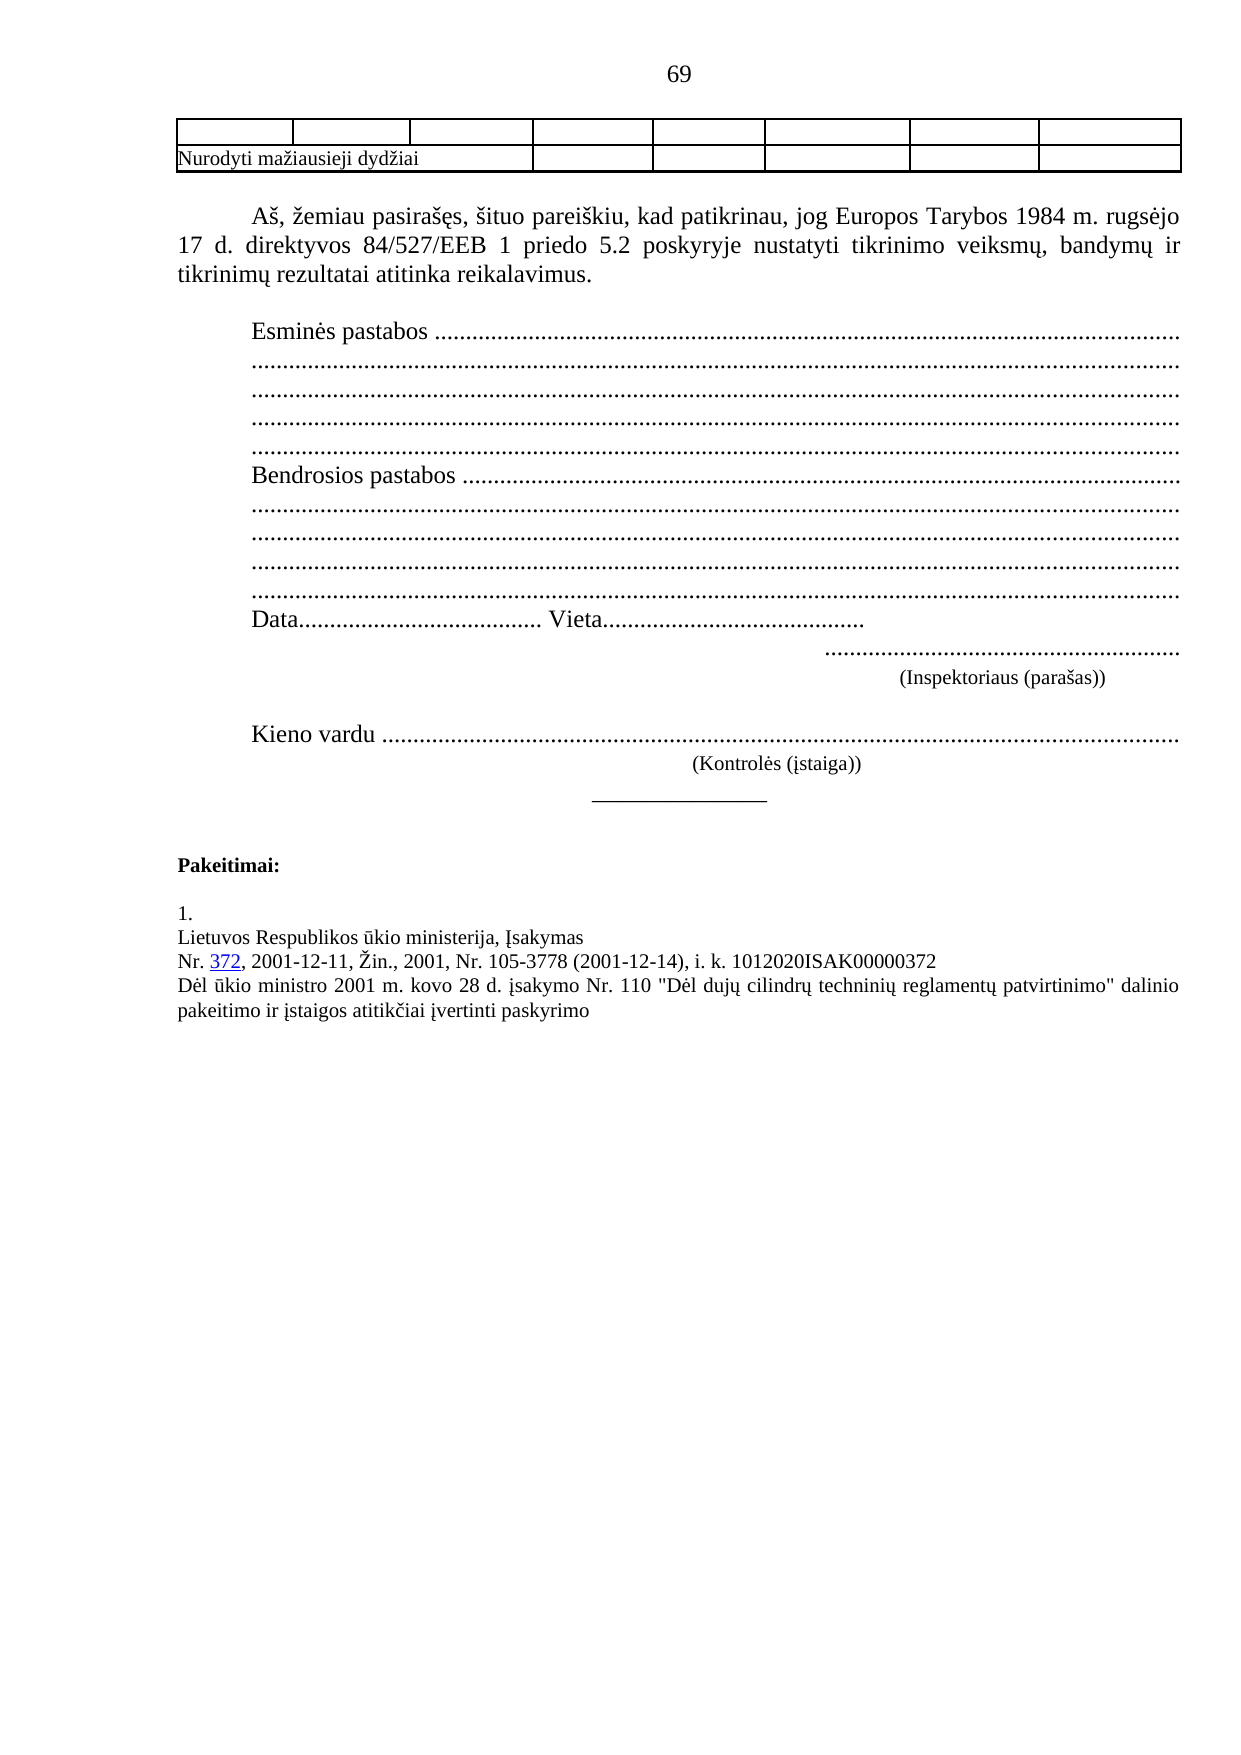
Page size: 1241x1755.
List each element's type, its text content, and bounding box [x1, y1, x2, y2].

text Lietuvos Respublikos ūkio ministerija, Įsakymas [177, 925, 1181, 949]
table_cell [911, 120, 1038, 144]
text Kieno vardu [177, 719, 1181, 747]
text 1. [177, 901, 1181, 925]
table_cell [911, 146, 1038, 170]
table_cell Nurodyti mažiausieji dydžiai [178, 146, 532, 170]
text Aš, žemiau pasirašęs, šituo pareiškiu, kad patikrinau, jog Europos Tarybos 1984 m. rugsėjo 17 d. direktyvos 84/527/EEB 1 priedo 5.2 poskyryje nustatyti tikrinimo veiksmų, bandymų ir tikrinimų rezultatai atitinka reikalavimus. [177, 201, 1181, 287]
table_cell [1040, 146, 1180, 170]
text (Inspektoriaus (parašas)) [177, 661, 1181, 690]
table_cell [766, 120, 909, 144]
table_cell [534, 146, 652, 170]
table_cell [294, 120, 409, 144]
text (Kontrolės (įstaiga)) [177, 747, 1181, 776]
table_cell [178, 120, 292, 144]
table_cell [654, 120, 764, 144]
text Nr. 372, 2001-12-11, Žin., 2001, Nr. 105-3778 (2001-12-14), i. k. 1012020ISAK00000372 [177, 949, 1181, 973]
table_cell [766, 146, 909, 170]
table_cell [411, 120, 532, 144]
text Esminės pastabos [177, 316, 1181, 345]
table_cell [654, 146, 764, 170]
text Data....................................... Vieta.......................................... [177, 604, 1181, 632]
table_cell [534, 120, 652, 144]
text Bendrosios pastabos [177, 460, 1181, 489]
table_cell [1040, 120, 1180, 144]
text Dėl ūkio ministro 2001 m. kovo 28 d. įsakymo Nr. 110 "Dėl dujų cilindrų techninių reglamentų patvirtinimo" dalinio pakeitimo ir įstaigos atitikčiai įvertinti paskyrimo [177, 973, 1181, 1022]
text Pakeitimai: [177, 853, 1181, 877]
text ______________ [177, 776, 1181, 805]
